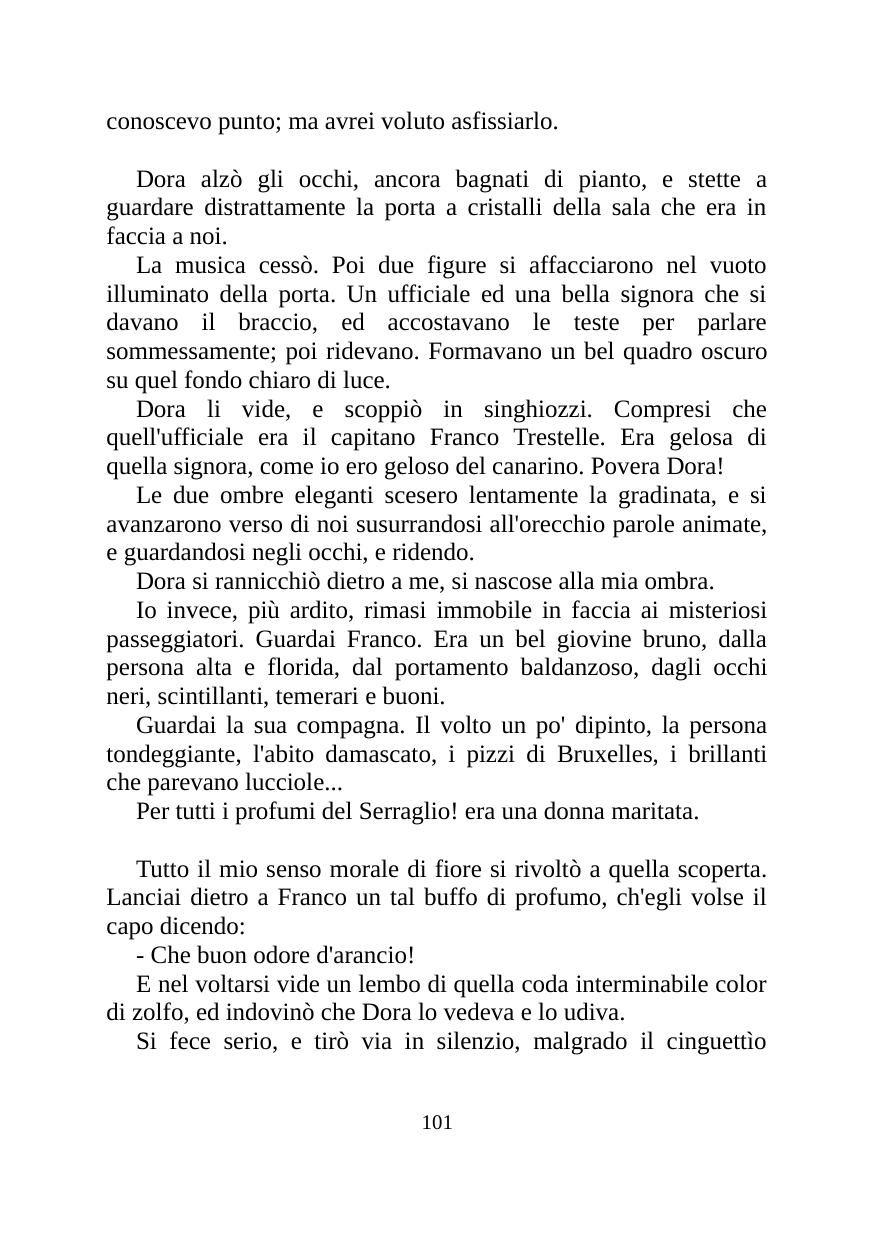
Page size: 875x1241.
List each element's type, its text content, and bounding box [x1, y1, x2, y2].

text conoscevo punto; ma avrei voluto asfissiarlo. [106, 106, 768, 135]
text Dora li vide, e scoppiò in singhiozzi. Compresi che quell'ufficiale era il capitano Franco Trestelle. Era gelosa di quella signora, come io ero geloso del canarino. Povera Dora! [106, 394, 768, 480]
text Tutto il mio senso morale di fiore si rivoltò a quella scoperta. Lanciai dietro a Franco un tal buffo di profumo, ch'egli volse il capo dicendo: [106, 854, 768, 940]
text Dora si rannicchiò dietro a me, si nascose alla mia ombra. [106, 566, 768, 595]
text Si fece serio, e tirò via in silenzio, malgrado il cinguettìo [106, 1026, 768, 1055]
text Le due ombre eleganti scesero lentamente la gradinata, e si avanzarono verso di noi susurrandosi all'orecchio parole animate, e guardandosi negli occhi, e ridendo. [106, 480, 768, 566]
text E nel voltarsi vide un lembo di quella coda interminabile color di zolfo, ed indovinò che Dora lo vedeva e lo udiva. [106, 969, 768, 1026]
text La musica cessò. Poi due figure si affacciarono nel vuoto illuminato della porta. Un ufficiale ed una bella signora che si davano il braccio, ed accostavano le teste per parlare sommessamente; poi ridevano. Formavano un bel quadro oscuro su quel fondo chiaro di luce. [106, 250, 768, 394]
text Guardai la sua compagna. Il volto un po' dipinto, la persona tondeggiante, l'abito damascato, i pizzi di Bruxelles, i brillanti che parevano lucciole... [106, 710, 768, 796]
text Dora alzò gli occhi, ancora bagnati di pianto, e stette a guardare distrattamente la porta a cristalli della sala che era in faccia a noi. [106, 164, 768, 250]
text Io invece, più ardito, rimasi immobile in faccia ai misteriosi passeggiatori. Guardai Franco. Era un bel giovine bruno, dalla persona alta e florida, dal portamento baldanzoso, dagli occhi neri, scintillanti, temerari e buoni. [106, 595, 768, 710]
text Per tutti i profumi del Serraglio! era una donna maritata. [106, 796, 768, 825]
text - Che buon odore d'arancio! [106, 940, 768, 969]
